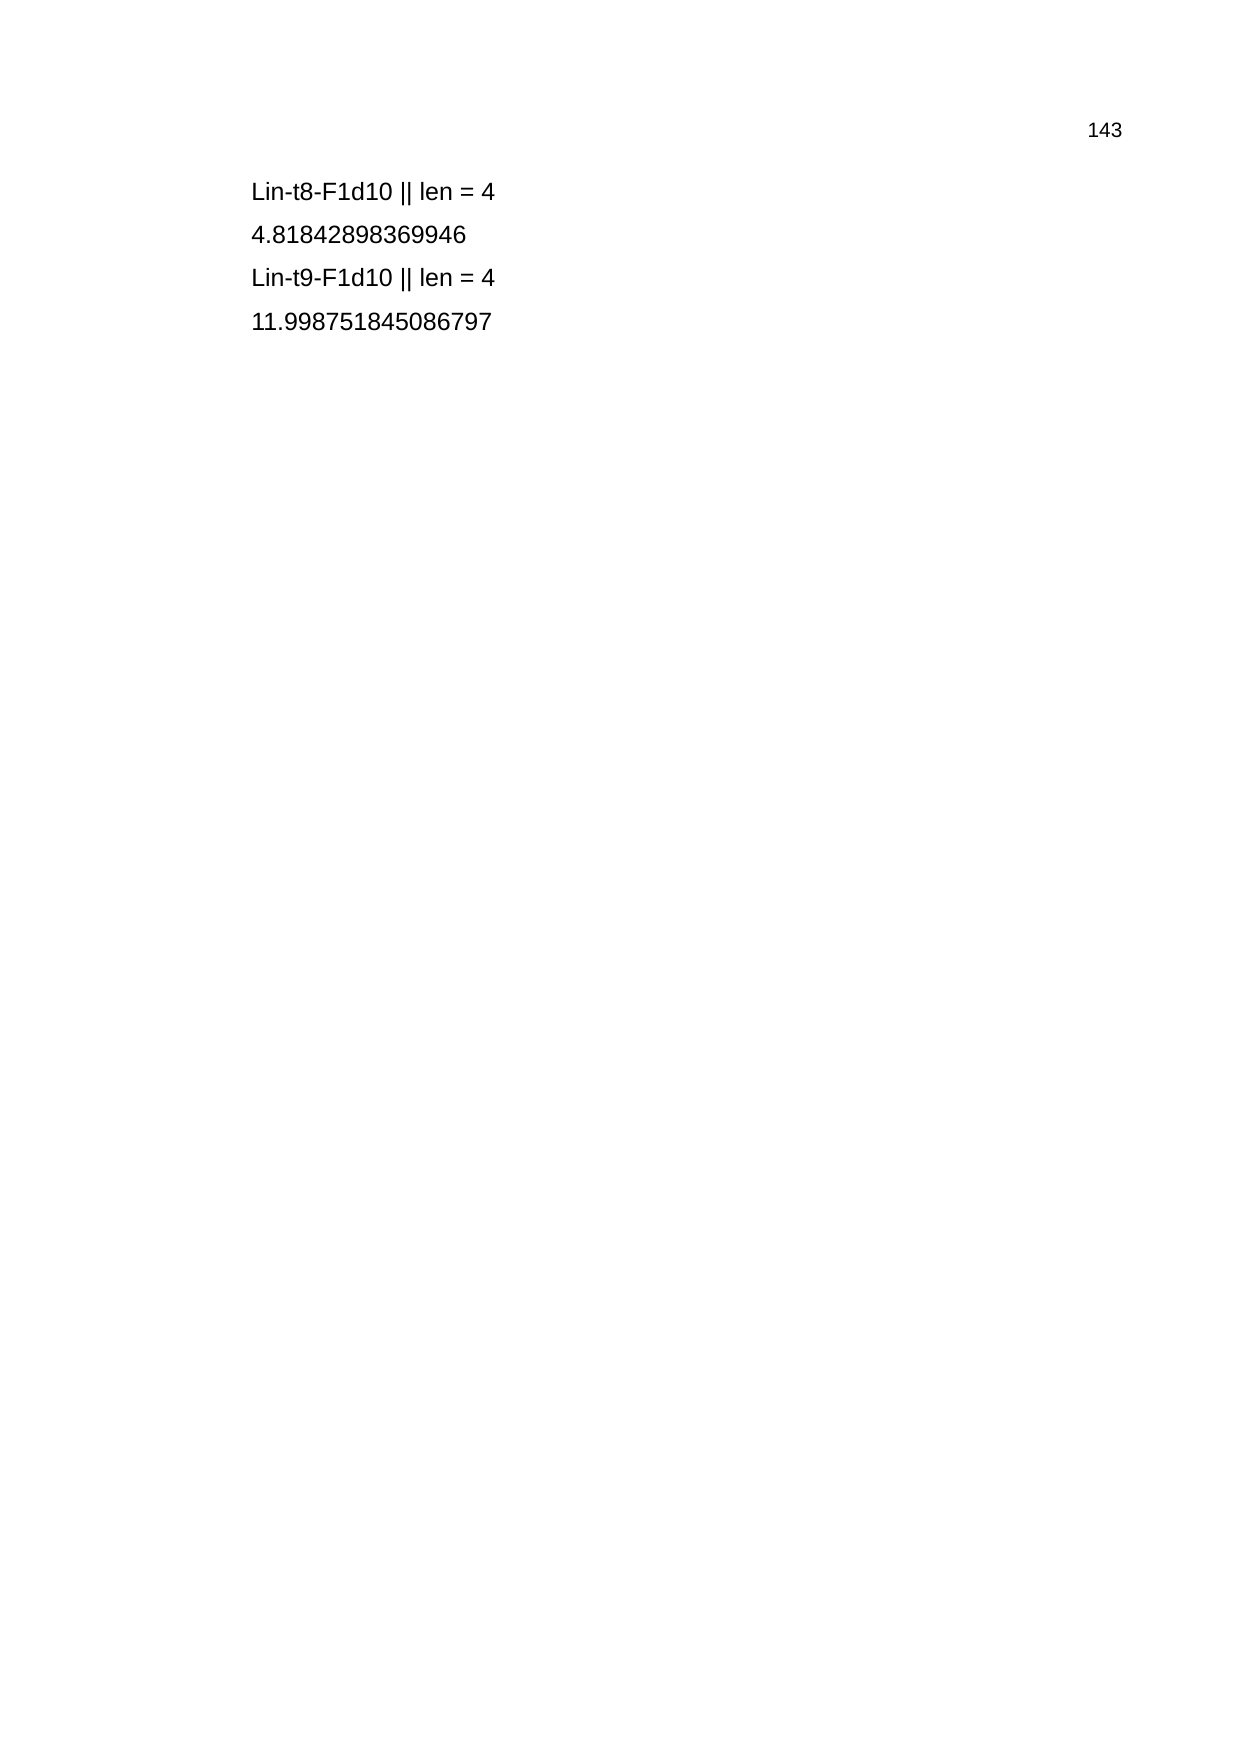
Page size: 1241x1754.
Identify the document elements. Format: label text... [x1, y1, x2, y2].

text 4.81842898369946 [177, 220, 1122, 249]
text 11.998751845086797 [177, 306, 1122, 335]
text Lin-t9-F1d10 || len = 4 [177, 263, 1122, 292]
text Lin-t8-F1d10 || len = 4 [177, 177, 1122, 206]
